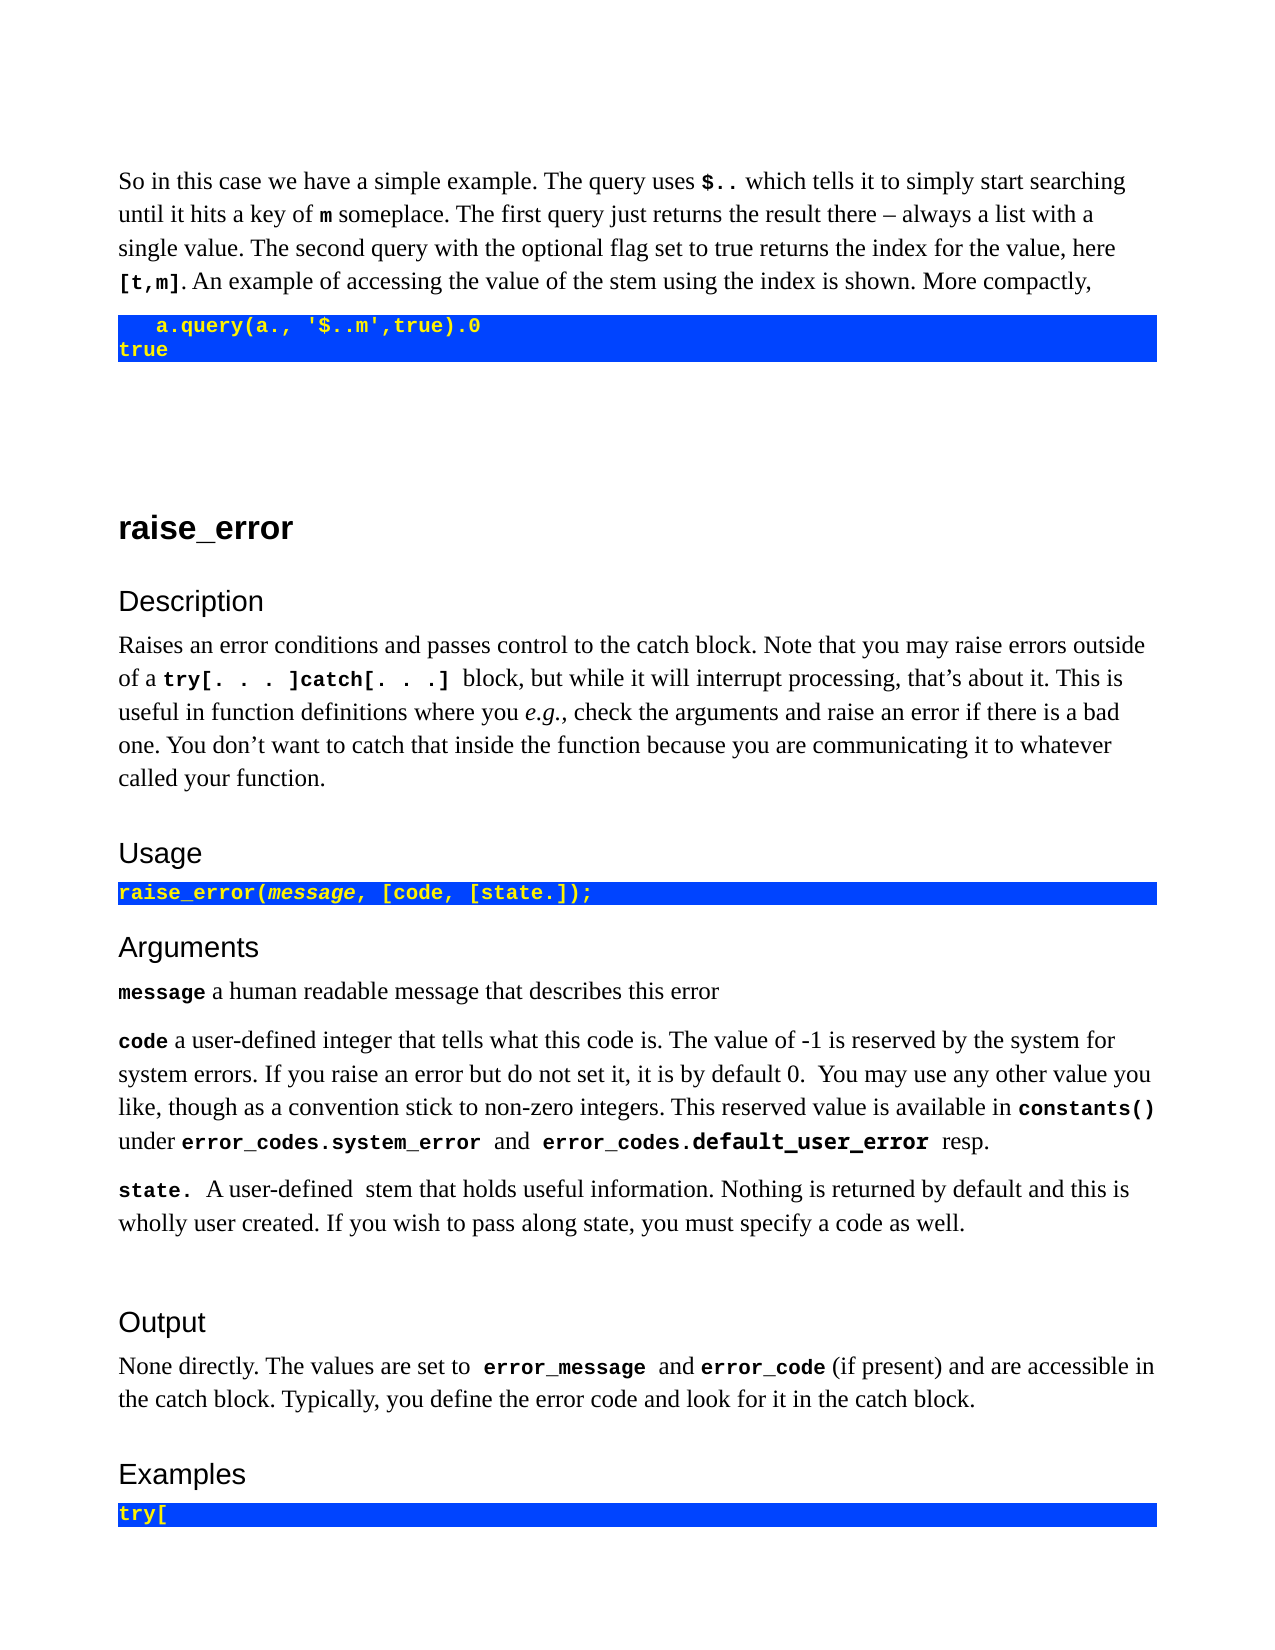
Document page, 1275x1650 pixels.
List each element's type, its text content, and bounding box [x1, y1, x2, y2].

subtitle Output [118, 1305, 1157, 1338]
text try[ [118, 1503, 1157, 1527]
text true [118, 339, 1157, 362]
text raise_error(message, [code, [state.]); [118, 882, 1157, 905]
subtitle Arguments [118, 930, 1157, 964]
text So in this case we have a simple example. The query uses $.. which tells it to simply start searching until it hits a key of m someplace. The first query just returns the result there – always a list with a single value. The second query with the optional flag set to true returns the index for the value, here [t,m]. An example of accessing the value of the stem using the index is shown. More compactly, [118, 166, 1157, 296]
subtitle Examples [118, 1457, 1157, 1491]
subtitle Description [118, 584, 1157, 618]
subtitle Usage [118, 836, 1157, 869]
subtitle raise_error [118, 431, 1157, 547]
text None directly. The values are set to error_message and error_code (if present) and are accessible in the catch block. Typically, you define the error code and look for it in the catch block. [118, 1351, 1157, 1413]
text Raises an error conditions and passes control to the catch block. Note that you may raise errors outside of a try[. . . ]catch[. . .] block, but while it will interrupt processing, that’s about it. This is useful in function definitions where you e.g., check the arguments and raise an error if there is a bad one. You don’t want to catch that inside the function because you are communicating it to whatever called your function. [118, 630, 1157, 792]
text message a human readable message that describes this error [118, 976, 1157, 1006]
text state. A user-defined stem that holds useful information. Nothing is returned by default and this is wholly user created. If you wish to pass along state, you must specify a code as well. [118, 1174, 1157, 1237]
text a.query(a., '$..m',true).0 [118, 315, 1157, 339]
text code a user-defined integer that tells what this code is. The value of -1 is reserved by the system for system errors. If you raise an error but do not set it, it is by default 0. You may use any other value you like, though as a convention stick to non-zero integers. This reserved value is available in constants() under error_codes.system_error and error_codes.default_user_error resp. [118, 1025, 1157, 1156]
